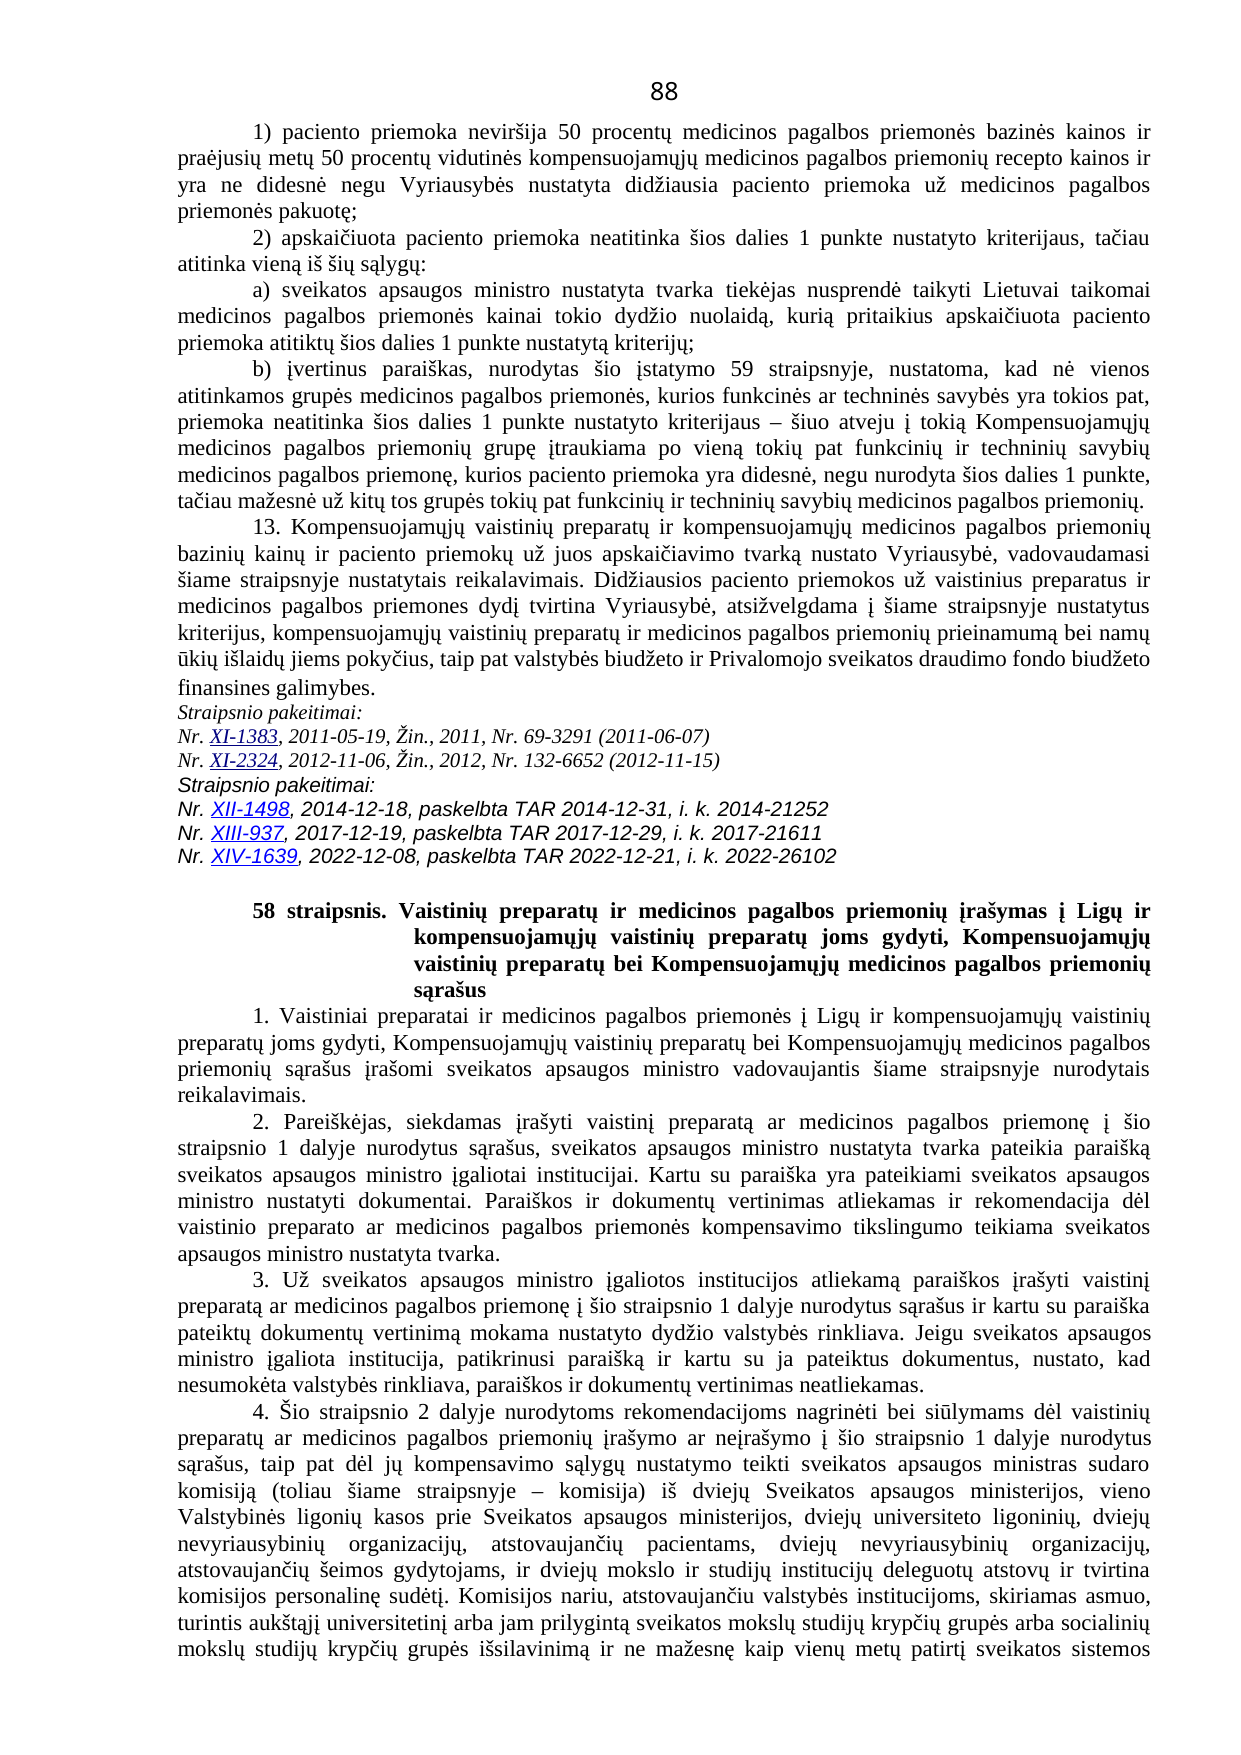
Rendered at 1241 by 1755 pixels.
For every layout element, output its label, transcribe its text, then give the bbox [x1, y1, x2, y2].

text 58 straipsnis. Vaistinių preparatų ir medicinos pagalbos priemonių įrašymas į Ligų ir kompensuojamųjų vaistinių preparatų joms gydyti, Kompensuojamųjų vaistinių preparatų bei Kompensuojamųjų medicinos pagalbos priemonių sąrašus [252, 897, 1152, 1002]
text Nr. XI-1383, 2011-05-19, Žin., 2011, Nr. 69-3291 (2011-06-07) [177, 724, 1152, 748]
text Straipsnio pakeitimai: [177, 772, 1152, 796]
text Nr. XI-2324, 2012-11-06, Žin., 2012, Nr. 132-6652 (2012-11-15) [177, 748, 1152, 772]
text a) sveikatos apsaugos ministro nustatyta tvarka tiekėjas nusprendė taikyti Lietuvai taikomai medicinos pagalbos priemonės kainai tokio dydžio nuolaidą, kurią pritaikius apskaičiuota paciento priemoka atitiktų šios dalies 1 punkte nustatytą kriterijų; [177, 276, 1152, 355]
text 2) apskaičiuota paciento priemoka neatitinka šios dalies 1 punkte nustatyto kriterijaus, tačiau atitinka vieną iš šių sąlygų: [177, 223, 1152, 276]
text Nr. XIII-937, 2017-12-19, paskelbta TAR 2017-12-29, i. k. 2017-21611 [177, 820, 1152, 844]
text Straipsnio pakeitimai: [177, 700, 1152, 724]
text 13. Kompensuojamųjų vaistinių preparatų ir kompensuojamųjų medicinos pagalbos priemonių bazinių kainų ir paciento priemokų už juos apskaičiavimo tvarką nustato Vyriausybė, vadovaudamasi šiame straipsnyje nustatytais reikalavimais. Didžiausios paciento priemokos už vaistinius preparatus ir medicinos pagalbos priemones dydį tvirtina Vyriausybė, atsižvelgdama į šiame straipsnyje nustatytus kriterijus, kompensuojamųjų vaistinių preparatų ir medicinos pagalbos priemonių prieinamumą bei namų ūkių išlaidų jiems pokyčius, taip pat valstybės biudžeto ir Privalomojo sveikatos draudimo fondo biudžeto finansines galimybes. [177, 513, 1152, 700]
text 3. Už sveikatos apsaugos ministro įgaliotos institucijos atliekamą paraiškos įrašyti vaistinį preparatą ar medicinos pagalbos priemonę į šio straipsnio 1 dalyje nurodytus sąrašus ir kartu su paraiška pateiktų dokumentų vertinimą mokama nustatyto dydžio valstybės rinkliava. Jeigu sveikatos apsaugos ministro įgaliota institucija, patikrinusi paraišką ir kartu su ja pateiktus dokumentus, nustato, kad nesumokėta valstybės rinkliava, paraiškos ir dokumentų vertinimas neatliekamas. [177, 1266, 1152, 1398]
text b) įvertinus paraiškas, nurodytas šio įstatymo 59 straipsnyje, nustatoma, kad nė vienos atitinkamos grupės medicinos pagalbos priemonės, kurios funkcinės ar techninės savybės yra tokios pat, priemoka neatitinka šios dalies 1 punkte nustatyto kriterijaus – šiuo atveju į tokią Kompensuojamųjų medicinos pagalbos priemonių grupę įtraukiama po vieną tokių pat funkcinių ir techninių savybių medicinos pagalbos priemonę, kurios paciento priemoka yra didesnė, negu nurodyta šios dalies 1 punkte, tačiau mažesnė už kitų tos grupės tokių pat funkcinių ir techninių savybių medicinos pagalbos priemonių. [177, 355, 1152, 513]
text 2. Pareiškėjas, siekdamas įrašyti vaistinį preparatą ar medicinos pagalbos priemonę į šio straipsnio 1 dalyje nurodytus sąrašus, sveikatos apsaugos ministro nustatyta tvarka pateikia paraišką sveikatos apsaugos ministro įgaliotai institucijai. Kartu su paraiška yra pateikiami sveikatos apsaugos ministro nustatyti dokumentai. Paraiškos ir dokumentų vertinimas atliekamas ir rekomendacija dėl vaistinio preparato ar medicinos pagalbos priemonės kompensavimo tikslingumo teikiama sveikatos apsaugos ministro nustatyta tvarka. [177, 1108, 1152, 1266]
text 4. Šio straipsnio 2 dalyje nurodytoms rekomendacijoms nagrinėti bei siūlymams dėl vaistinių preparatų ar medicinos pagalbos priemonių įrašymo ar neįrašymo į šio straipsnio 1 dalyje nurodytus sąrašus, taip pat dėl jų kompensavimo sąlygų nustatymo teikti sveikatos apsaugos ministras sudaro komisiją (toliau šiame straipsnyje – komisija) iš dviejų Sveikatos apsaugos ministerijos, vieno Valstybinės ligonių kasos prie Sveikatos apsaugos ministerijos, dviejų universiteto ligoninių, dviejų nevyriausybinių organizacijų, atstovaujančių pacientams, dviejų nevyriausybinių organizacijų, atstovaujančių šeimos gydytojams, ir dviejų mokslo ir studijų institucijų deleguotų atstovų ir tvirtina komisijos personalinę sudėtį. Komisijos nariu, atstovaujančiu valstybės institucijoms, skiriamas asmuo, turintis aukštąjį universitetinį arba jam prilygintą sveikatos mokslų studijų krypčių grupės arba socialinių mokslų studijų krypčių grupės išsilavinimą ir ne mažesnę kaip vienų metų patirtį sveikatos sistemos [177, 1398, 1152, 1661]
text 1) paciento priemoka neviršija 50 procentų medicinos pagalbos priemonės bazinės kainos ir praėjusių metų 50 procentų vidutinės kompensuojamųjų medicinos pagalbos priemonių recepto kainos ir yra ne didesnė negu Vyriausybės nustatyta didžiausia paciento priemoka už medicinos pagalbos priemonės pakuotę; [177, 118, 1152, 223]
text Nr. XII-1498, 2014-12-18, paskelbta TAR 2014-12-31, i. k. 2014-21252 [177, 796, 1152, 820]
text Nr. XIV-1639, 2022-12-08, paskelbta TAR 2022-12-21, i. k. 2022-26102 [177, 844, 1152, 868]
text 1. Vaistiniai preparatai ir medicinos pagalbos priemonės į Ligų ir kompensuojamųjų vaistinių preparatų joms gydyti, Kompensuojamųjų vaistinių preparatų bei Kompensuojamųjų medicinos pagalbos priemonių sąrašus įrašomi sveikatos apsaugos ministro vadovaujantis šiame straipsnyje nurodytais reikalavimais. [177, 1002, 1152, 1108]
